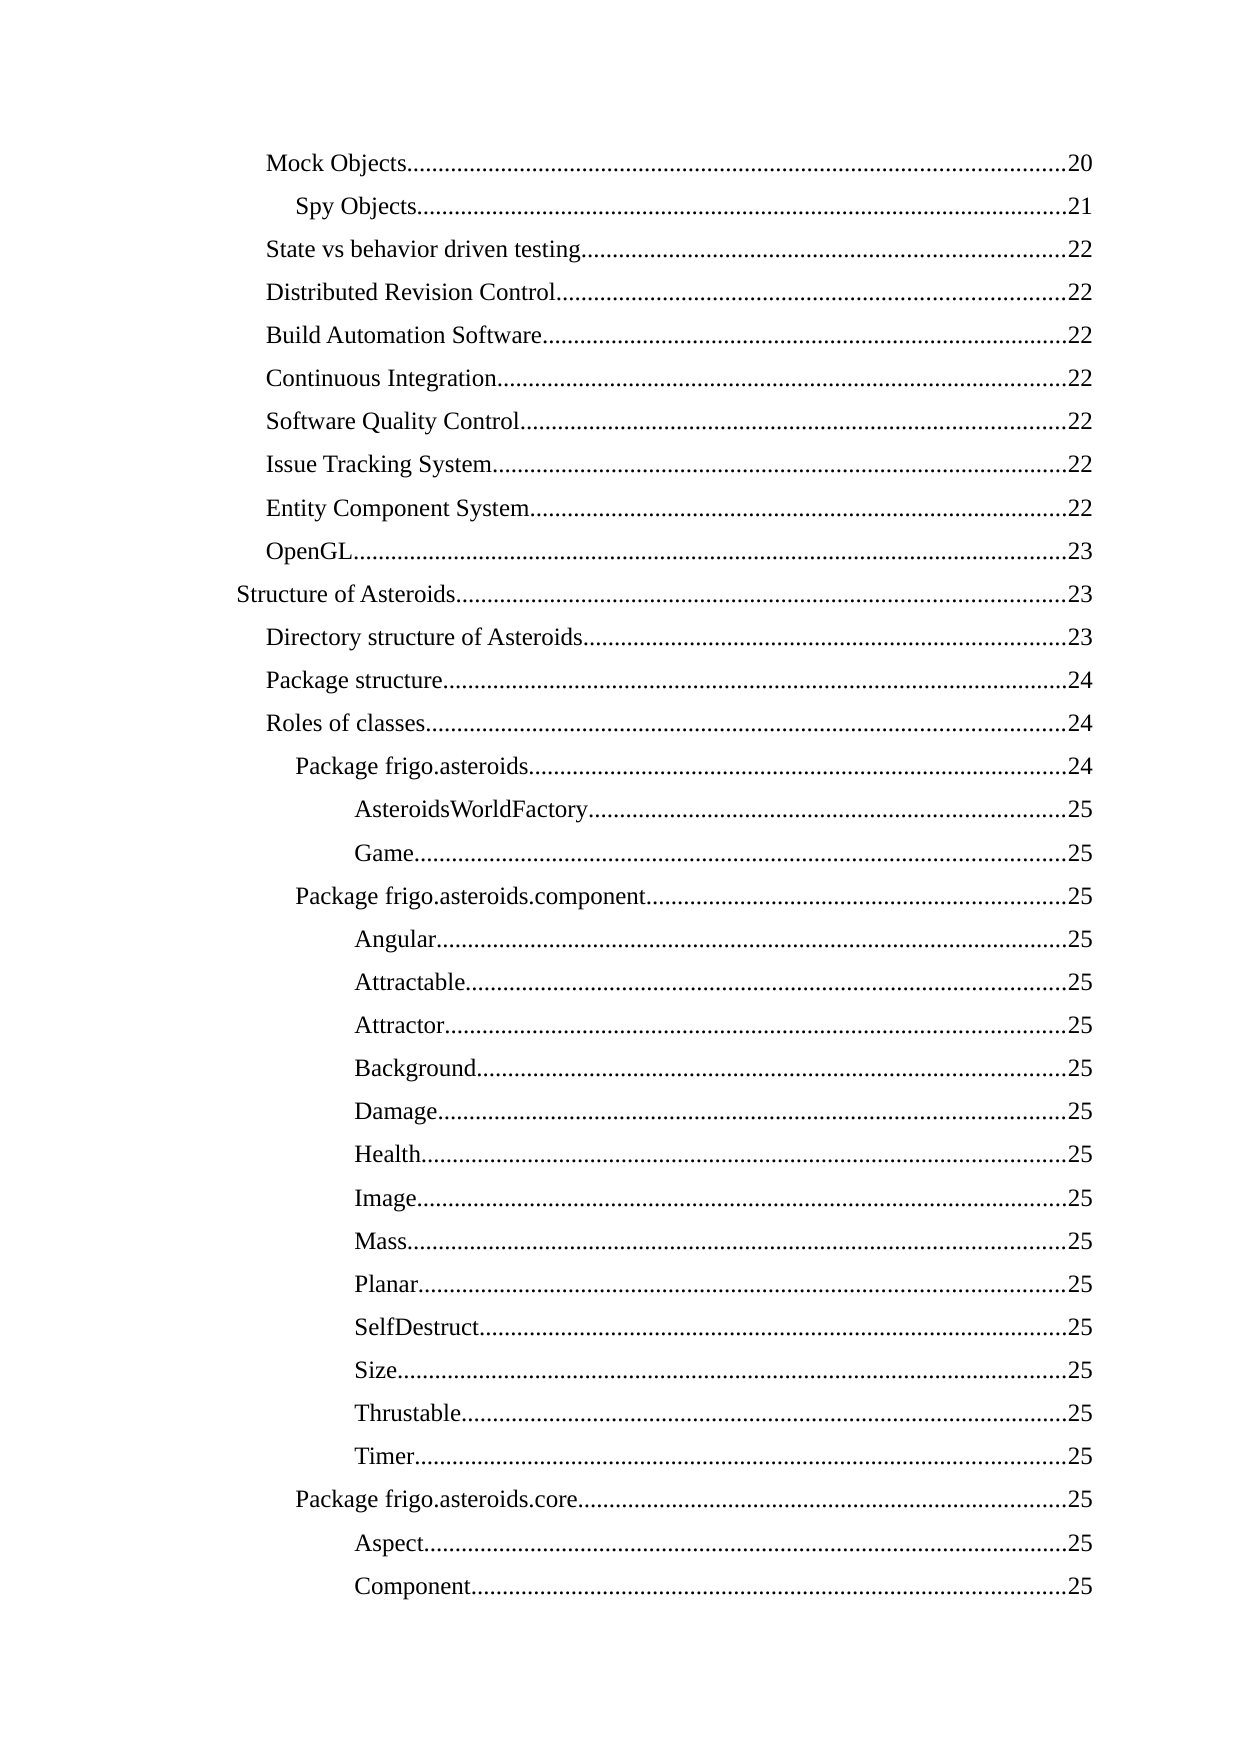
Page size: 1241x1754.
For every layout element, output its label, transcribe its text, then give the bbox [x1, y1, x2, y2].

text Package frigo.asteroids.component 25 [295, 881, 1093, 909]
text Structure of Asteroids 23 [236, 579, 1093, 608]
text Timer 25 [354, 1441, 1093, 1470]
text Distributed Revision Control 22 [266, 277, 1093, 306]
text Attractor 25 [354, 1010, 1093, 1039]
text Roles of classes 24 [266, 708, 1093, 737]
text Damage 25 [354, 1096, 1093, 1125]
text Mass 25 [354, 1226, 1093, 1254]
text Health 25 [354, 1139, 1093, 1168]
text Package frigo.asteroids 24 [295, 751, 1093, 780]
text Game 25 [354, 838, 1093, 866]
text Package frigo.asteroids.core 25 [295, 1484, 1093, 1513]
text Aspect 25 [354, 1528, 1093, 1556]
text Background 25 [354, 1053, 1093, 1082]
text Directory structure of Asteroids 23 [266, 622, 1093, 651]
text OpenGL 23 [266, 536, 1093, 564]
text SelfDestruct 25 [354, 1312, 1093, 1341]
text Build Automation Software 22 [266, 320, 1093, 349]
text Component 25 [354, 1571, 1093, 1599]
text Package structure 24 [266, 665, 1093, 694]
text Continuous Integration 22 [266, 363, 1093, 392]
text State vs behavior driven testing 22 [266, 234, 1093, 263]
text Issue Tracking System 22 [266, 449, 1093, 478]
text Angular 25 [354, 924, 1093, 953]
text AsteroidsWorldFactory 25 [354, 794, 1093, 823]
text Spy Objects 21 [295, 191, 1093, 219]
text Planar 25 [354, 1269, 1093, 1298]
text Entity Component System 22 [266, 493, 1093, 521]
text Software Quality Control 22 [266, 406, 1093, 435]
text Attractable 25 [354, 967, 1093, 996]
text Image 25 [354, 1183, 1093, 1211]
text Size 25 [354, 1355, 1093, 1384]
text Thrustable 25 [354, 1398, 1093, 1427]
text Mock Objects 20 [266, 148, 1093, 176]
